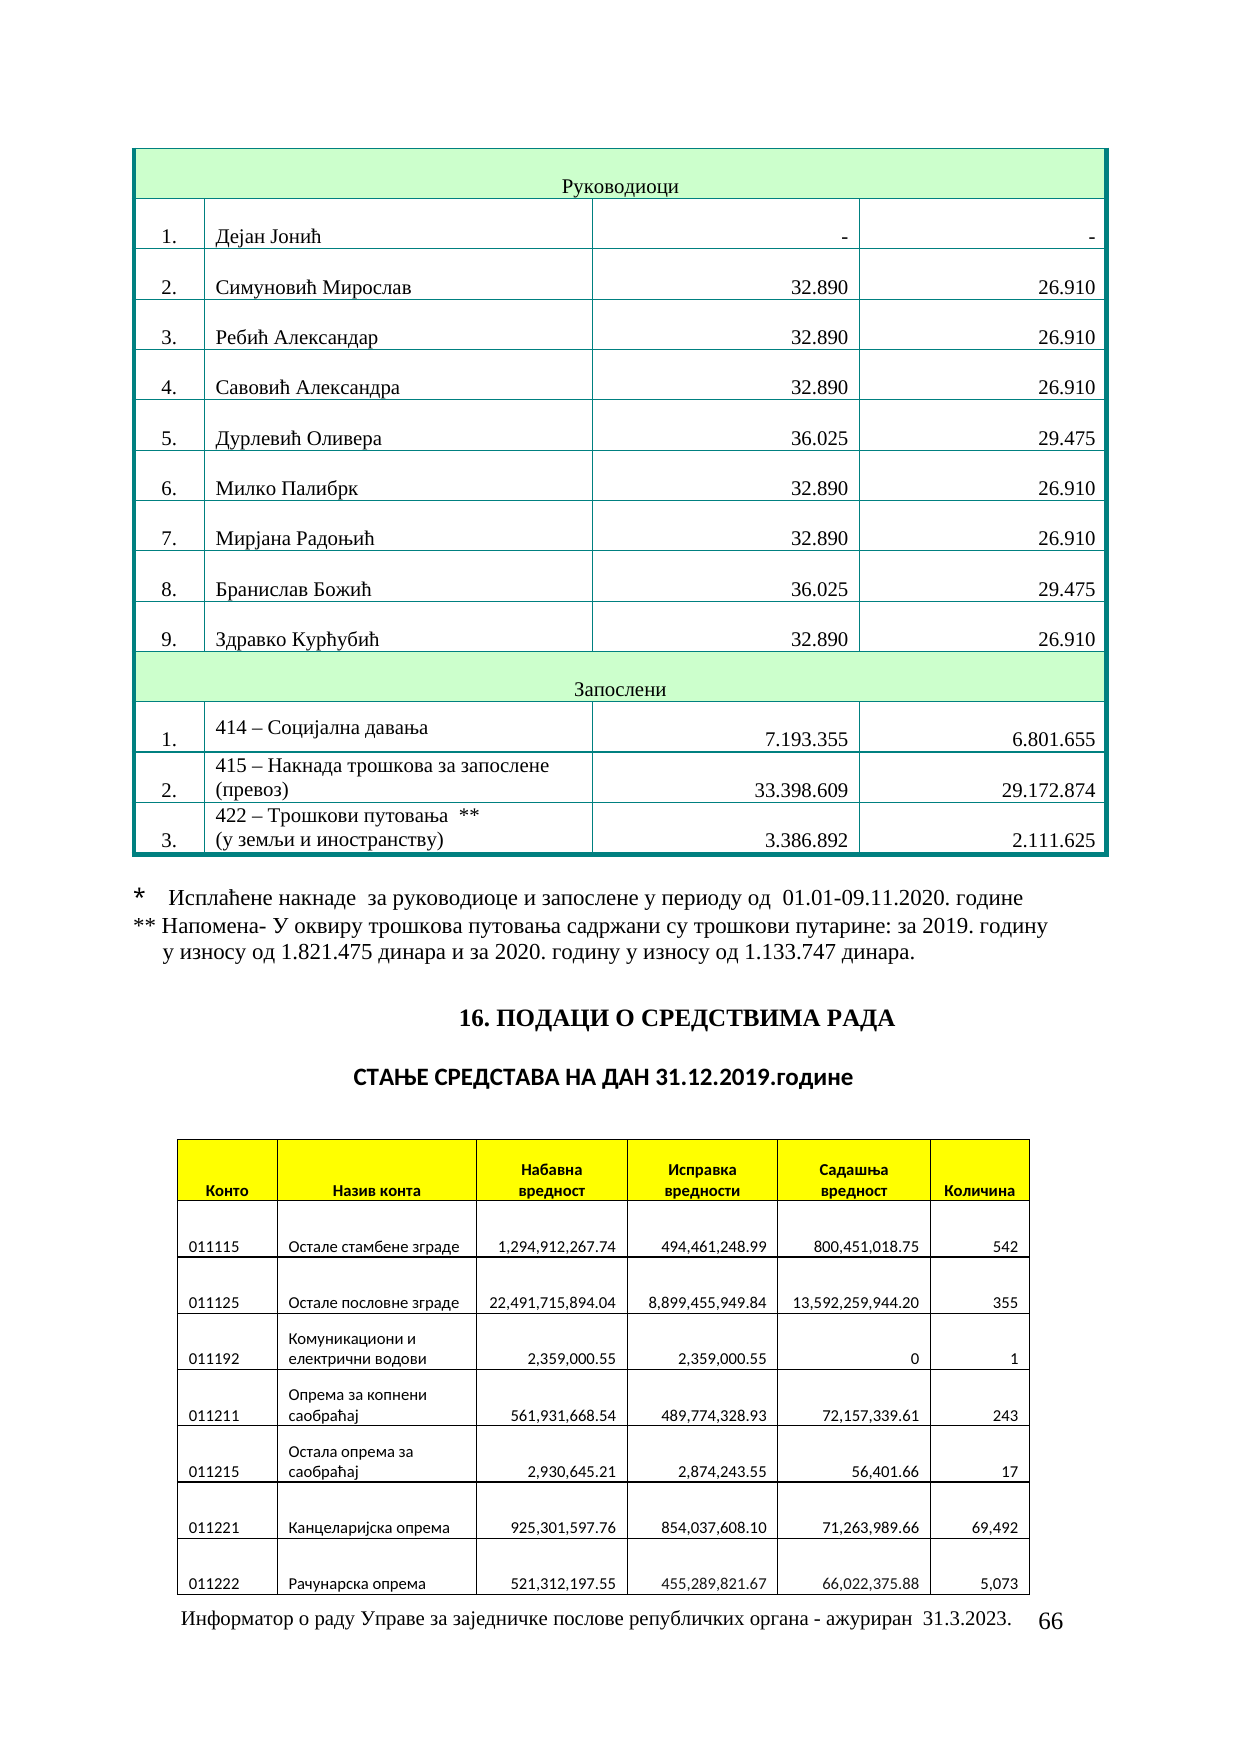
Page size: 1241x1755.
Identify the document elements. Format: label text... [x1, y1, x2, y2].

table_cell 2,359,000.55 [477, 1314, 627, 1369]
table_cell [476, 1091, 627, 1115]
table_cell [277, 1091, 476, 1115]
table_cell 32.890 [593, 501, 859, 550]
table_cell 3. [136, 803, 204, 852]
table_cell 9. [136, 602, 204, 651]
table_cell Канцеларијска опрема [278, 1483, 476, 1538]
table_cell 1,294,912,267.74 [477, 1201, 627, 1256]
table_cell 29.172.874 [860, 753, 1104, 802]
table_cell 36.025 [593, 400, 859, 449]
table_cell 8. [136, 551, 204, 601]
table_cell Набавна вредност [477, 1140, 627, 1200]
table_cell Исправка вредности [628, 1140, 777, 1200]
table_cell 33.398.609 [593, 753, 859, 802]
table_cell 011221 [178, 1483, 277, 1538]
table_cell 011222 [178, 1539, 277, 1594]
table_cell 011115 [178, 1201, 277, 1256]
table_cell 011125 [178, 1258, 277, 1313]
table_cell 2.111.625 [860, 803, 1104, 852]
table_cell 6.801.655 [860, 702, 1104, 751]
table_cell 26.910 [860, 451, 1104, 500]
table_cell 494,461,248.99 [628, 1201, 777, 1256]
table_cell 2,930,645.21 [477, 1426, 627, 1481]
table_cell 011215 [178, 1426, 277, 1481]
table_cell [778, 1091, 930, 1115]
table_cell Здравко Курћубић [205, 602, 592, 651]
table_cell 2,874,243.55 [628, 1426, 777, 1481]
table_cell Бранислав Божић [205, 551, 592, 601]
table_cell 26.910 [860, 300, 1104, 349]
table_cell Комуникациони и електрични водови [278, 1314, 476, 1369]
table_header СТАЊЕ СРЕДСТАВА НА ДАН 31.12.2019.године [277, 1061, 930, 1091]
table_cell Остала опрема за саобраћај [278, 1426, 476, 1481]
table_cell [778, 1115, 930, 1139]
table_cell 32.890 [593, 602, 859, 651]
table_cell Милко Палибрк [205, 451, 592, 500]
table_cell 26.910 [860, 501, 1104, 550]
table_cell [627, 1115, 778, 1139]
table_cell 2. [136, 753, 204, 802]
table_cell 4. [136, 350, 204, 399]
table_cell 56,401.66 [778, 1426, 930, 1481]
table_cell 415 – Накнада трошкова за запослене (превоз) [205, 753, 592, 802]
table_cell 925,301,597.76 [477, 1483, 627, 1538]
table_cell Остале стамбене зграде [278, 1201, 476, 1256]
table_cell [177, 1115, 277, 1139]
table_cell 32.890 [593, 451, 859, 500]
table_cell 455,289,821.67 [628, 1539, 777, 1594]
text 16. ПОДАЦИ О СРЕДСТВИМА РАДА [177, 1003, 1063, 1032]
table_cell 7.193.355 [593, 702, 859, 751]
table_cell 13,592,259,944.20 [778, 1258, 930, 1313]
text * Исплаћене накнаде за руководиоце и запослене у периоду од 01.01-09.11.2020. године [133, 881, 1063, 912]
table_cell 800,451,018.75 [778, 1201, 930, 1256]
table_cell 26.910 [860, 350, 1104, 399]
table_header [930, 1061, 1029, 1091]
table_cell [277, 1115, 476, 1139]
table_cell Савовић Александра [205, 350, 592, 399]
table_cell 8,899,455,949.84 [628, 1258, 777, 1313]
table_cell 011192 [178, 1314, 277, 1369]
table_cell 5,073 [931, 1539, 1029, 1594]
table_cell 011211 [178, 1370, 277, 1425]
table_cell [476, 1115, 627, 1139]
table_cell 2,359,000.55 [628, 1314, 777, 1369]
table_cell 1. [136, 702, 204, 751]
table_cell Руководиоци [136, 149, 1104, 198]
table_cell [177, 1091, 277, 1115]
table_cell - [860, 199, 1104, 248]
table_cell 17 [931, 1426, 1029, 1481]
table_cell - [593, 199, 859, 248]
table_cell 355 [931, 1258, 1029, 1313]
table_cell [930, 1091, 1029, 1115]
table_cell Запослени [136, 652, 1104, 701]
table_cell 22,491,715,894.04 [477, 1258, 627, 1313]
table_cell 2. [136, 249, 204, 299]
table_cell 5. [136, 400, 204, 449]
table_cell 26.910 [860, 602, 1104, 651]
table_cell Количина [931, 1140, 1029, 1200]
table_cell 0 [778, 1314, 930, 1369]
table_cell 1 [931, 1314, 1029, 1369]
table_cell 414 – Социјална давања [205, 702, 592, 751]
table_cell Дурлевић Оливера [205, 400, 592, 449]
table_cell 32.890 [593, 249, 859, 299]
table_cell 6. [136, 451, 204, 500]
table_cell 854,037,608.10 [628, 1483, 777, 1538]
table_cell Рачунарска опрема [278, 1539, 476, 1594]
table_cell Назив конта [278, 1140, 476, 1200]
table_cell Опрема за копнени саобраћај [278, 1370, 476, 1425]
table_cell [627, 1091, 778, 1115]
table_cell Остале пословне зграде [278, 1258, 476, 1313]
table_cell Симуновић Мирослав [205, 249, 592, 299]
table_cell 29.475 [860, 551, 1104, 601]
table_cell Садашња вредност [778, 1140, 930, 1200]
table_cell Мирјана Радоњић [205, 501, 592, 550]
table_cell 3. [136, 300, 204, 349]
table_cell 71,263,989.66 [778, 1483, 930, 1538]
table_cell Дејан Јонић [205, 199, 592, 248]
table_cell 32.890 [593, 300, 859, 349]
table_cell Конто [178, 1140, 277, 1200]
table_cell 521,312,197.55 [477, 1539, 627, 1594]
table_cell 69,492 [931, 1483, 1029, 1538]
table_cell 36.025 [593, 551, 859, 601]
table_cell 1. [136, 199, 204, 248]
table_cell 26.910 [860, 249, 1104, 299]
table_header [177, 1061, 277, 1091]
table_cell 32.890 [593, 350, 859, 399]
table_cell 72,157,339.61 [778, 1370, 930, 1425]
text ** Напомена- У оквиру трошкова путовања садржани су трошкови путарине: за 2019. годину у износу од 1.821.475 динара и за 2020. годину у износу од 1.133.747 динара. [133, 912, 1063, 965]
table_cell 66,022,375.88 [778, 1539, 930, 1594]
table_cell 29.475 [860, 400, 1104, 449]
table_cell 243 [931, 1370, 1029, 1425]
table_cell 422 – Трошкови путовања ** (у земљи и иностранству) [205, 803, 592, 852]
table_cell [930, 1115, 1029, 1139]
table_cell 7. [136, 501, 204, 550]
table_cell 542 [931, 1201, 1029, 1256]
table_cell 3.386.892 [593, 803, 859, 852]
table_cell 489,774,328.93 [628, 1370, 777, 1425]
table_cell Ребић Александар [205, 300, 592, 349]
table_cell 561,931,668.54 [477, 1370, 627, 1425]
